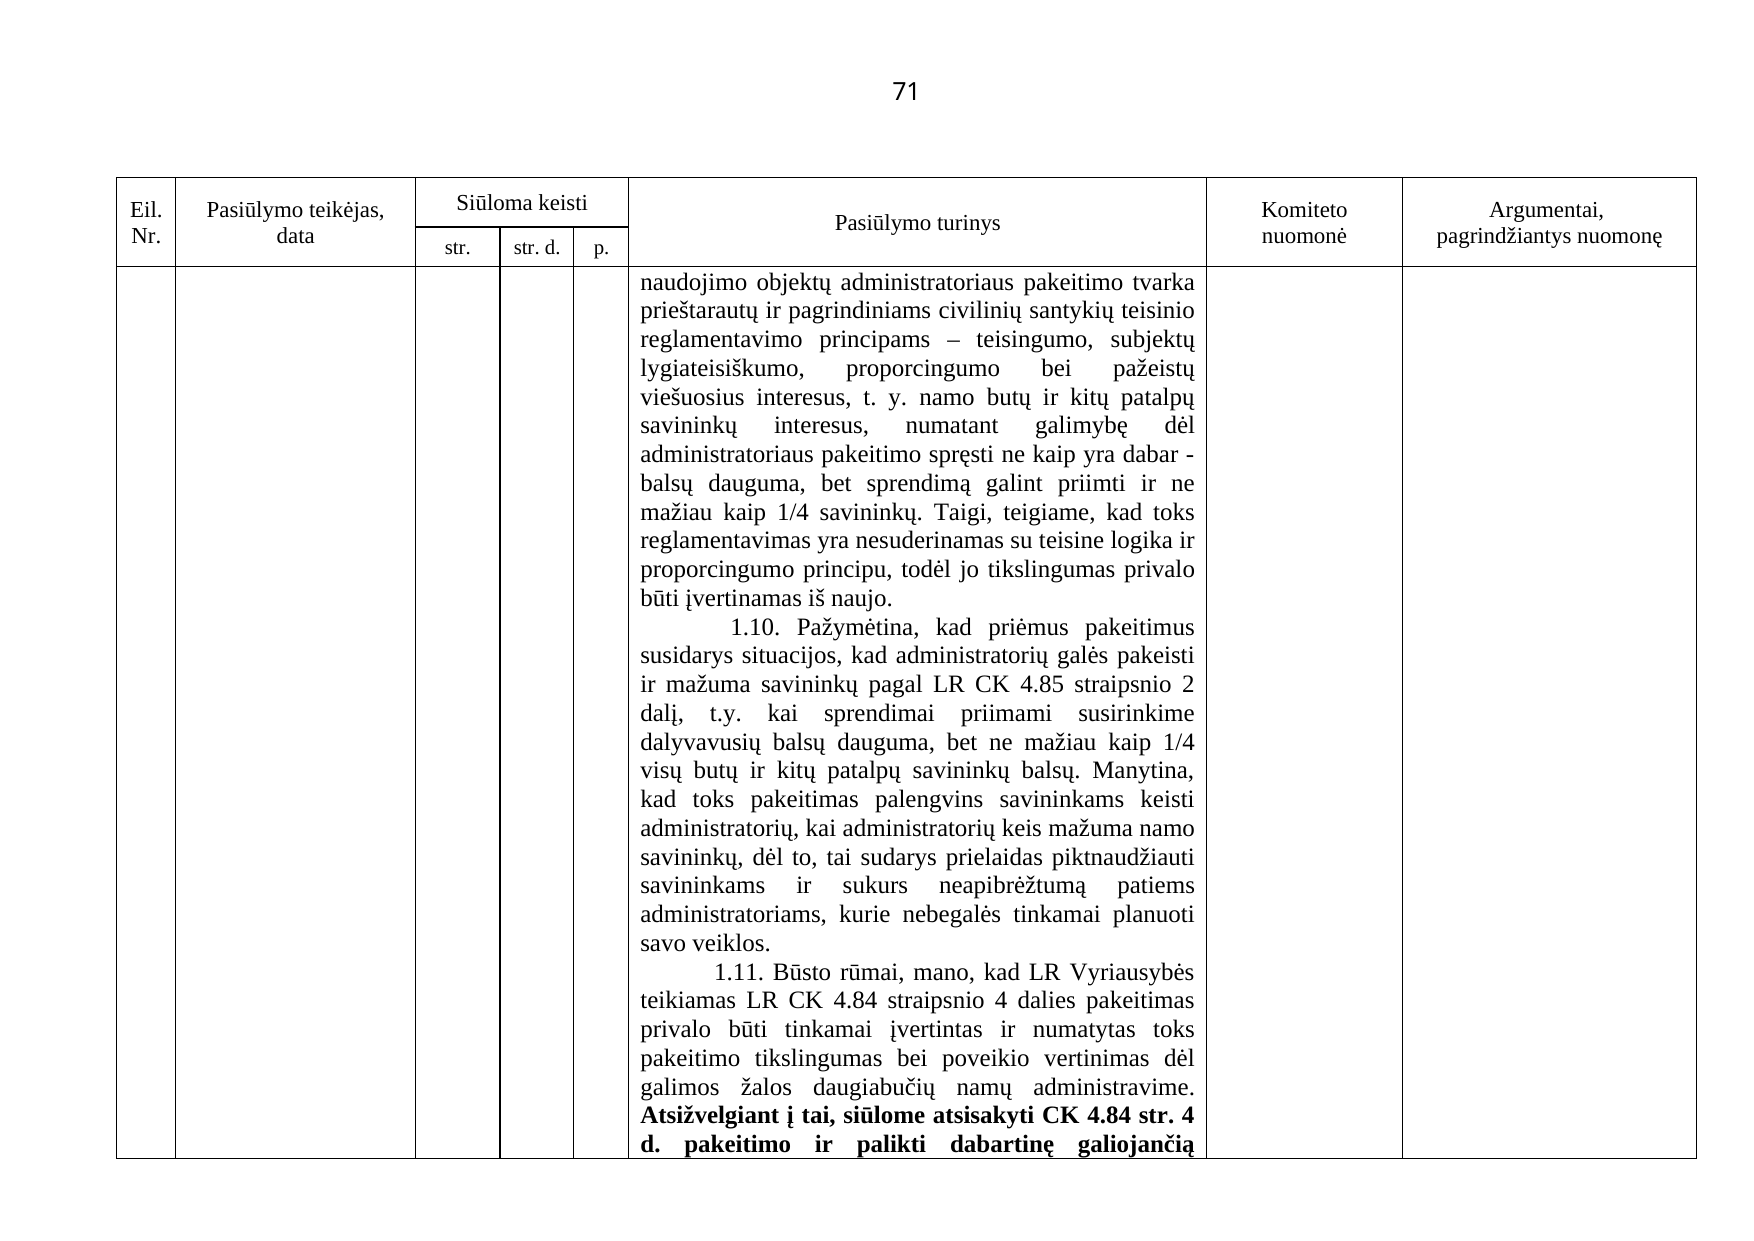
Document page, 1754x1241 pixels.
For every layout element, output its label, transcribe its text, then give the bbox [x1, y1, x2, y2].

table_cell naudojimo objektų administratoriaus pakeitimo tvarka prieštarautų ir pagrindiniams civilinių santykių teisinio reglamentavimo principams – teisingumo, subjektų lygiateisiškumo, proporcingumo bei pažeistų viešuosius interesus, t. y. namo butų ir kitų patalpų savininkų interesus, numatant galimybę dėl administratoriaus pakeitimo spręsti ne kaip yra dabar - balsų dauguma, bet sprendimą galint priimti ir ne mažiau kaip 1/4 savininkų. Taigi, teigiame, kad toks reglamentavimas yra nesuderinamas su teisine logika ir proporcingumo principu, todėl jo tikslingumas privalo būti įvertinamas iš naujo. 1.10. Pažymėtina, kad priėmus pakeitimus susidarys situacijos, kad administratorių galės pakeisti ir mažuma savininkų pagal LR CK 4.85 straipsnio 2 dalį, t.y. kai sprendimai priimami susirinkime dalyvavusių balsų dauguma, bet ne mažiau kaip 1/4 visų butų ir kitų patalpų savininkų balsų. Manytina, kad toks pakeitimas palengvins savininkams keisti administratorių, kai administratorių keis mažuma namo savininkų, dėl to, tai sudarys prielaidas piktnaudžiauti savininkams ir sukurs neapibrėžtumą patiems administratoriams, kurie nebegalės tinkamai planuoti savo veiklos. 1.11. Būsto rūmai, mano, kad LR Vyriausybės teikiamas LR CK 4.84 straipsnio 4 dalies pakeitimas privalo būti tinkamai įvertintas ir numatytas toks pakeitimo tikslingumas bei poveikio vertinimas dėl galimos žalos daugiabučių namų administravime. Atsižvelgiant į tai, siūlome atsisakyti CK 4.84 str. 4 d. pakeitimo ir palikti dabartinę galiojančią [629, 267, 1206, 1158]
table_cell str. [416, 228, 499, 266]
table_cell str. d. [501, 228, 573, 266]
table_cell [574, 267, 628, 1158]
table_cell [501, 267, 573, 1158]
table_header Eil. Nr. [117, 178, 175, 266]
table_cell [416, 267, 499, 1158]
table_cell [1207, 267, 1402, 1158]
table_cell [1403, 267, 1696, 1158]
table_header Pasiūlymo teikėjas, data [176, 178, 415, 266]
table_header Komiteto nuomonė [1207, 178, 1402, 266]
table_cell [117, 267, 175, 1158]
table_cell p. [574, 228, 628, 266]
table_header Argumentai, pagrindžiantys nuomonę [1403, 178, 1696, 266]
table_header Pasiūlymo turinys [629, 178, 1206, 266]
table_cell [176, 267, 415, 1158]
table_header Siūloma keisti [416, 178, 628, 226]
